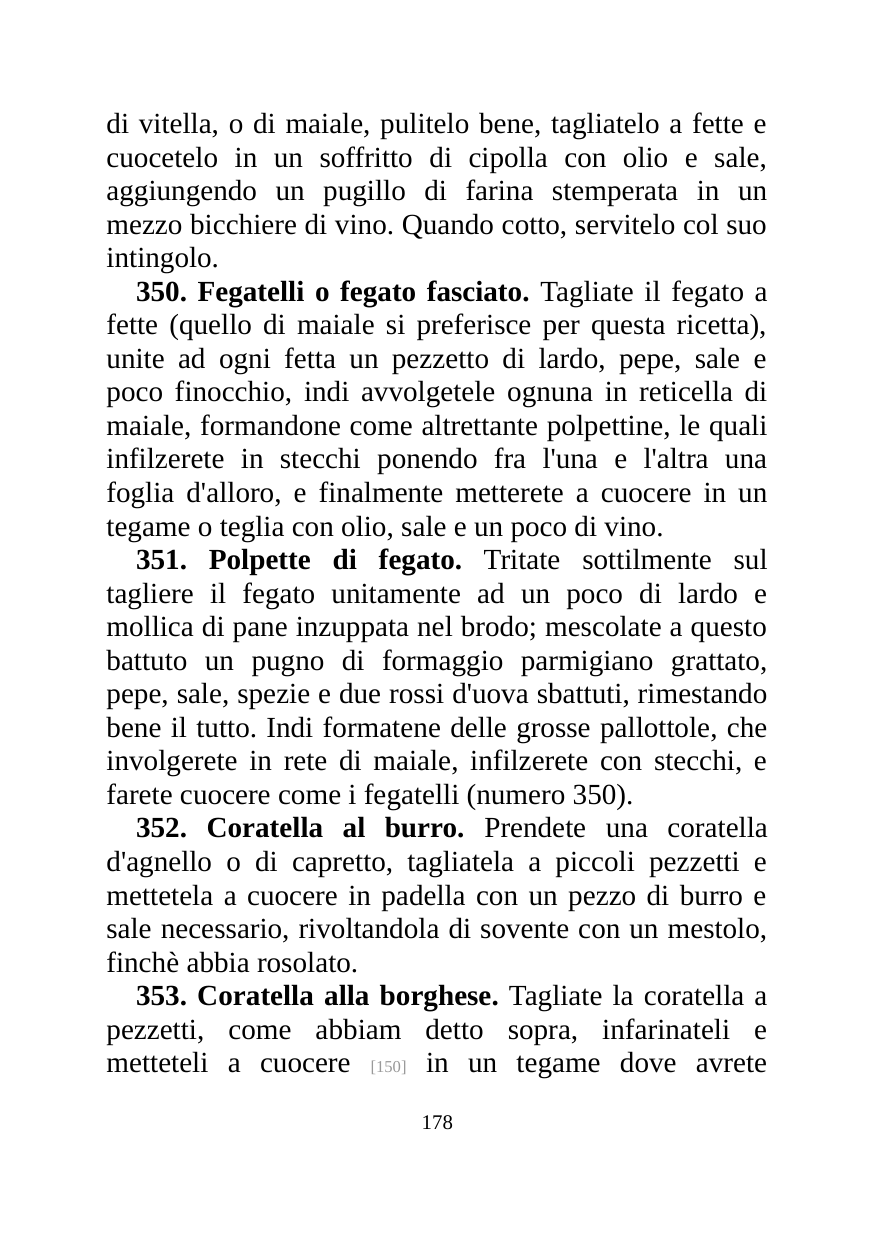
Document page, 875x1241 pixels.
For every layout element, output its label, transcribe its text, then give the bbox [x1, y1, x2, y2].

text 351. Polpette di fegato. Tritate sottilmente sul tagliere il fegato unitamente ad un poco di lardo e mollica di pane inzuppata nel brodo; mescolate a questo battuto un pugno di formaggio parmigiano grattato, pepe, sale, spezie e due rossi d'uova sbattuti, rimestando bene il tutto. Indi formatene delle grosse pallottole, che involgerete in rete di maiale, infilzerete con stecchi, e farete cuocere come i fegatelli (numero 350). [106, 542, 768, 811]
text 353. Coratella alla borghese. Tagliate la coratella a pezzetti, come abbiam detto sopra, infarinateli e metteteli a cuocere [150] in un tegame dove avrete [106, 978, 768, 1079]
text 352. Coratella al burro. Prendete una coratella d'agnello o di capretto, tagliatela a piccoli pezzetti e mettetela a cuocere in padella con un pezzo di burro e sale necessario, rivoltandola di sovente con un mestolo, finchè abbia rosolato. [106, 811, 768, 978]
text 350. Fegatelli o fegato fasciato. Tagliate il fegato a fette (quello di maiale si preferisce per questa ricetta), unite ad ogni fetta un pezzetto di lardo, pepe, sale e poco finocchio, indi avvolgetele ognuna in reticella di maiale, formandone come altrettante polpettine, le quali infilzerete in stecchi ponendo fra l'una e l'altra una foglia d'alloro, e finalmente metterete a cuocere in un tegame o teglia con olio, sale e un poco di vino. [106, 274, 768, 542]
text di vitella, o di maiale, pulitelo bene, tagliatelo a fette e cuocetelo in un soffritto di cipolla con olio e sale, aggiungendo un pugillo di farina stemperata in un mezzo bicchiere di vino. Quando cotto, servitelo col suo intingolo. [106, 106, 768, 274]
